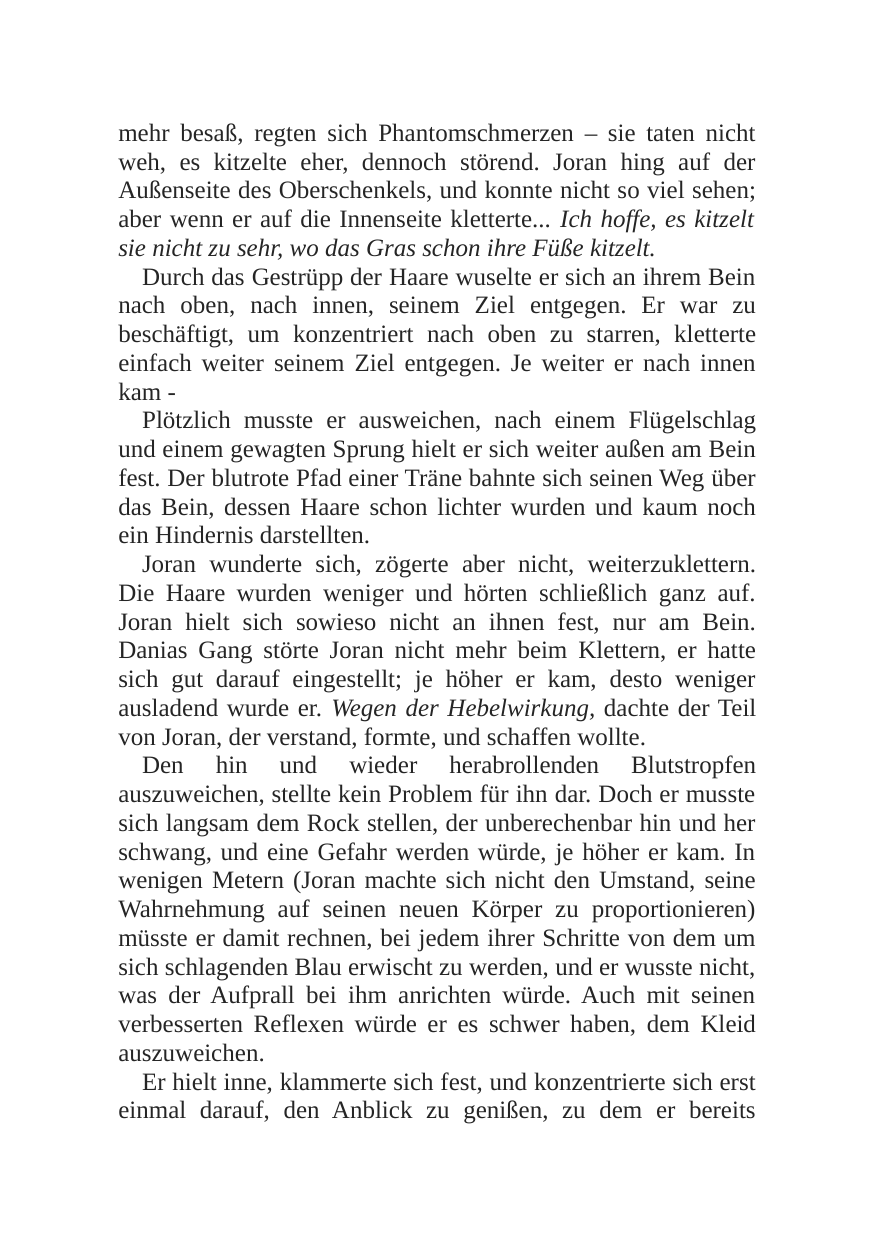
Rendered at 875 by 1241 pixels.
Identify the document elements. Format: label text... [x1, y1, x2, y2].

text Den hin und wieder herabrollenden Blutstropfen auszuweichen, stellte kein Problem für ihn dar. Doch er musste sich langsam dem Rock stellen, der unberechenbar hin und her schwang, und eine Gefahr werden würde, je höher er kam. In wenigen Metern (Joran machte sich nicht den Umstand, seine Wahrnehmung auf seinen neuen Körper zu proportionieren) müsste er damit rechnen, bei jedem ihrer Schritte von dem um sich schlagenden Blau erwischt zu werden, und er wusste nicht, was der Aufprall bei ihm anrichten würde. Auch mit seinen verbesserten Reflexen würde er es schwer haben, dem Kleid auszuweichen. [118, 751, 756, 1067]
text Plötzlich musste er ausweichen, nach einem Flügelschlag und einem gewagten Sprung hielt er sich weiter außen am Bein fest. Der blutrote Pfad einer Träne bahnte sich seinen Weg über das Bein, dessen Haare schon lichter wurden und kaum noch ein Hindernis darstellten. [118, 406, 756, 549]
text Joran wunderte sich, zögerte aber nicht, weiterzuklettern. Die Haare wurden weniger und hörten schließlich ganz auf. Joran hielt sich sowieso nicht an ihnen fest, nur am Bein. Danias Gang störte Joran nicht mehr beim Klettern, er hatte sich gut darauf eingestellt; je höher er kam, desto weniger ausladend wurde er. Wegen der Hebelwirkung, dachte der Teil von Joran, der verstand, formte, und schaffen wollte. [118, 549, 756, 751]
text mehr besaß, regten sich Phantomschmerzen – sie taten nicht weh, es kitzelte eher, dennoch störend. Joran hing auf der Außenseite des Oberschenkels, und konnte nicht so viel sehen; aber wenn er auf die Innenseite kletterte... Ich hoffe, es kitzelt sie nicht zu sehr, wo das Gras schon ihre Füße kitzelt. [118, 118, 756, 262]
text Er hielt inne, klammerte sich fest, und konzentrierte sich erst einmal darauf, den Anblick zu genißen, zu dem er bereits [118, 1067, 756, 1124]
text Durch das Gestrüpp der Haare wuselte er sich an ihrem Bein nach oben, nach innen, seinem Ziel entgegen. Er war zu beschäftigt, um konzentriert nach oben zu starren, kletterte einfach weiter seinem Ziel entgegen. Je weiter er nach innen kam - [118, 262, 756, 406]
